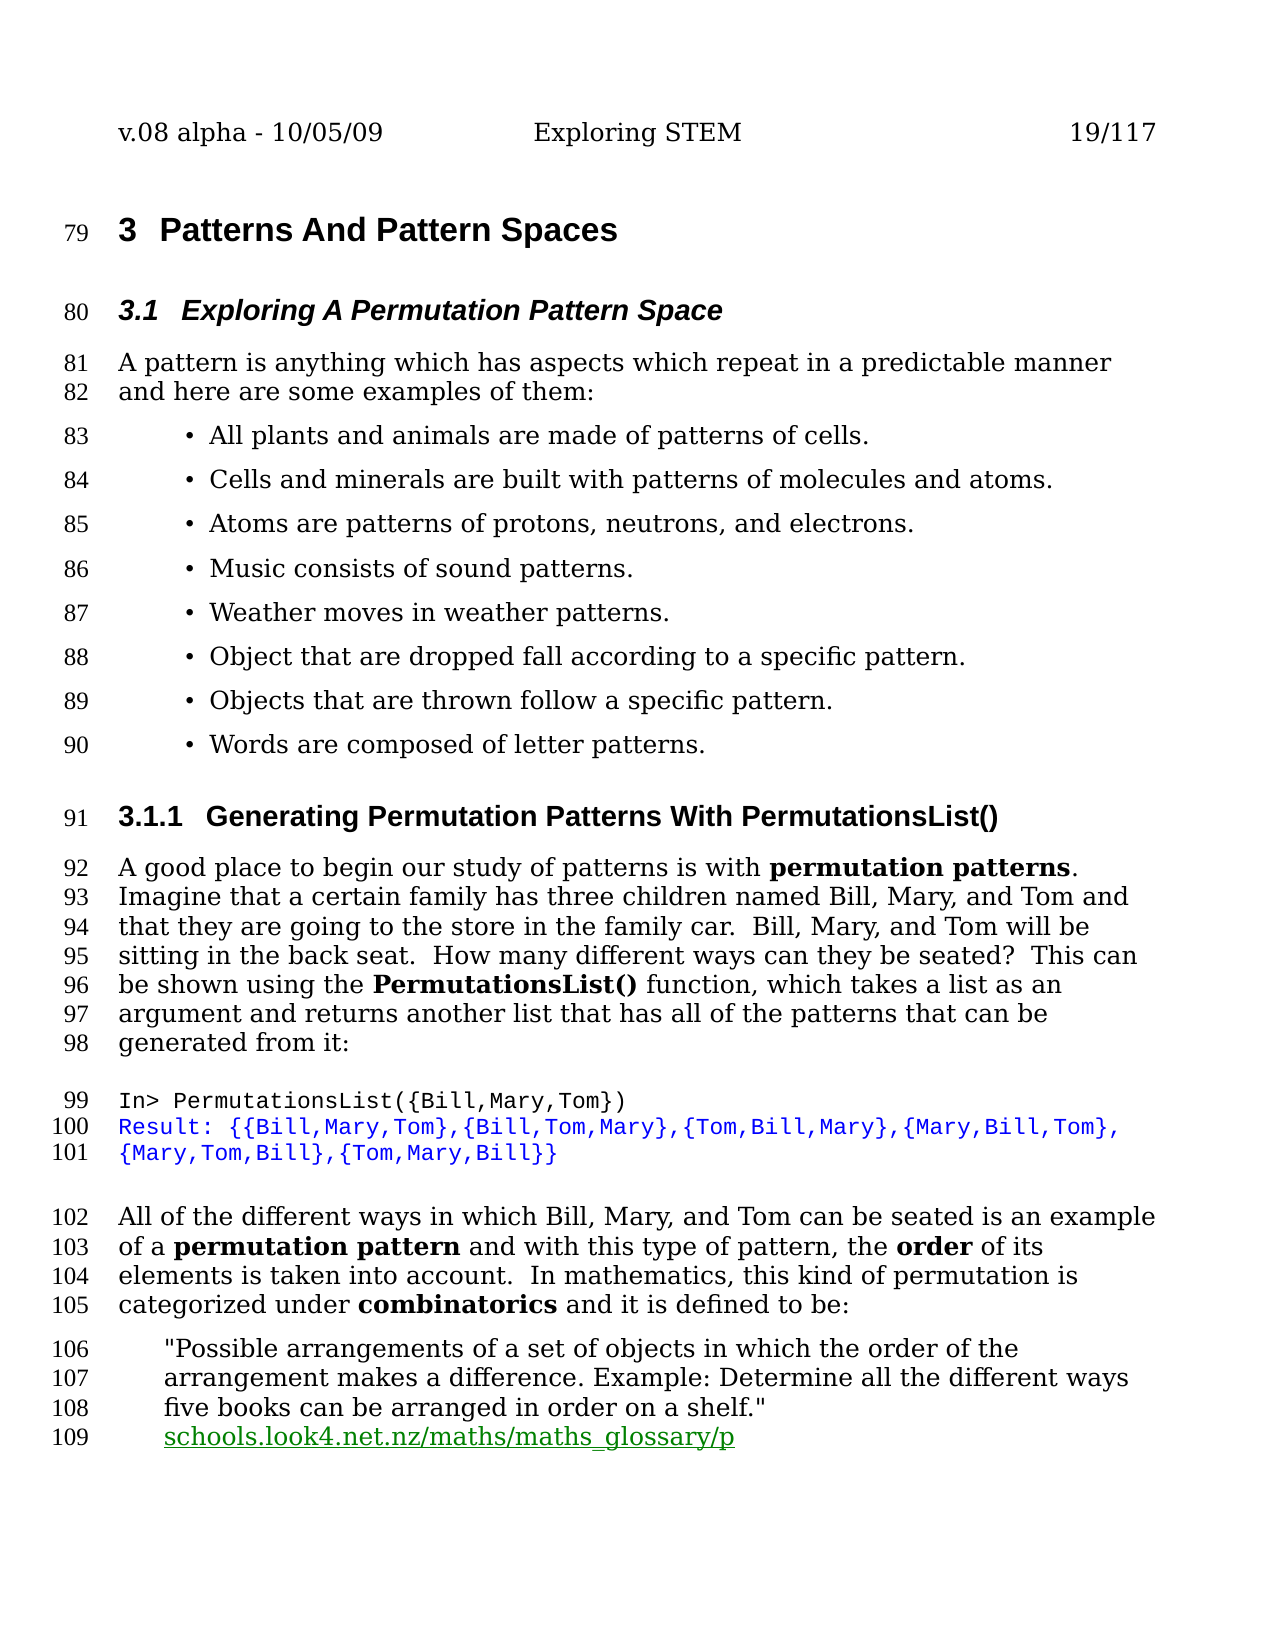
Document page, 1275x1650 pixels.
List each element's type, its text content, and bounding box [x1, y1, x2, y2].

text In> PermutationsList({Bill,Mary,Tom}) [118, 1090, 1157, 1116]
subtitle Generating Permutation Patterns With PermutationsList() [118, 799, 1157, 832]
text Result: {{Bill,Mary,Tom},{Bill,Tom,Mary},{Tom,Bill,Mary},{Mary,Bill,Tom},{Mary,Tom,Bill},{Tom,Mary,Bill}} [118, 1116, 1157, 1167]
list Object that are dropped fall according to a specific pattern. [185, 642, 1157, 671]
list Objects that are thrown follow a specific pattern. [185, 686, 1157, 715]
subtitle Patterns And Pattern Spaces [118, 210, 1157, 248]
list Cells and minerals are built with patterns of molecules and atoms. [185, 465, 1157, 494]
text "Possible arrangements of a set of objects in which the order of the arrangement makes a difference. Example: Determine all the different ways five books can be arranged in order on a shelf." schools.look4.net.nz/maths/maths_glossary/p [163, 1334, 1157, 1451]
text A pattern is anything which has aspects which repeat in a predictable manner and here are some examples of them: [118, 348, 1157, 406]
list Atoms are patterns of protons, neutrons, and electrons. [185, 509, 1157, 539]
text A good place to begin our study of patterns is with permutation patterns. Imagine that a certain family has three children named Bill, Mary, and Tom and that they are going to the store in the family car. Bill, Mary, and Tom will be sitting in the back seat. How many different ways can they be seated? This can be shown using the PermutationsList() function, which takes a list as an argument and returns another list that has all of the patterns that can be generated from it: [118, 853, 1157, 1058]
list All plants and animals are made of patterns of cells. [185, 421, 1157, 450]
subtitle Exploring A Permutation Pattern Space [118, 293, 1157, 327]
list Words are composed of letter patterns. [185, 730, 1157, 759]
list Weather moves in weather patterns. [185, 598, 1157, 627]
text All of the different ways in which Bill, Mary, and Tom can be seated is an example of a permutation pattern and with this type of pattern, the order of its elements is taken into account. In mathematics, this kind of permutation is categorized under combinatorics and it is defined to be: [118, 1202, 1157, 1319]
list Music consists of sound patterns. [185, 554, 1157, 583]
